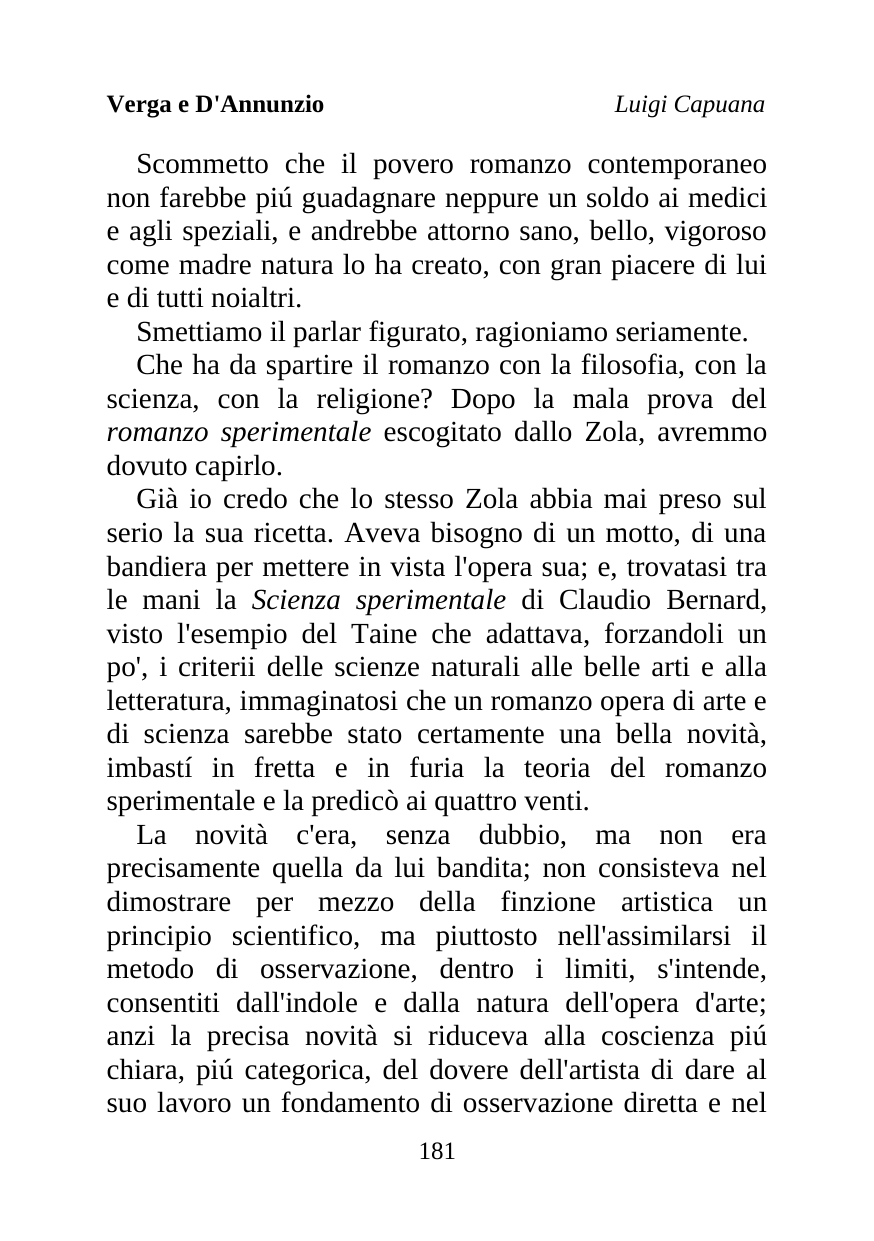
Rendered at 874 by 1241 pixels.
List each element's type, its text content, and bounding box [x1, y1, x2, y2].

text La novità c'era, senza dubbio, ma non era precisamente quella da lui bandita; non consisteva nel dimostrare per mezzo della finzione artistica un principio scientifico, ma piuttosto nell'assimilarsi il metodo di osservazione, dentro i limiti, s'intende, consentiti dall'indole e dalla natura dell'opera d'arte; anzi la precisa novità si riduceva alla coscienza piú chiara, piú categorica, del dovere dell'artista di dare al suo lavoro un fondamento di osservazione diretta e nel [106, 817, 768, 1119]
text Già io credo che lo stesso Zola abbia mai preso sul serio la sua ricetta. Aveva bisogno di un motto, di una bandiera per mettere in vista l'opera sua; e, trovatasi tra le mani la Scienza sperimentale di Claudio Bernard, visto l'esempio del Taine che adattava, forzandoli un po', i criterii delle scienze naturali alle belle arti e alla letteratura, immaginatosi che un romanzo opera di arte e di scienza sarebbe stato certamente una bella novità, imbastí in fretta e in furia la teoria del romanzo sperimentale e la predicò ai quattro venti. [106, 482, 768, 817]
text Che ha da spartire il romanzo con la filosofia, con la scienza, con la religione? Dopo la mala prova del romanzo sperimentale escogitato dallo Zola, avremmo dovuto capirlo. [106, 347, 768, 482]
text Scommetto che il povero romanzo contemporaneo non farebbe piú guadagnare neppure un soldo ai medici e agli speziali, e andrebbe attorno sano, bello, vigoroso come madre natura lo ha creato, con gran piacere di lui e di tutti noialtri. [106, 146, 768, 314]
text Smettiamo il parlar figurato, ragioniamo seriamente. [106, 314, 768, 347]
